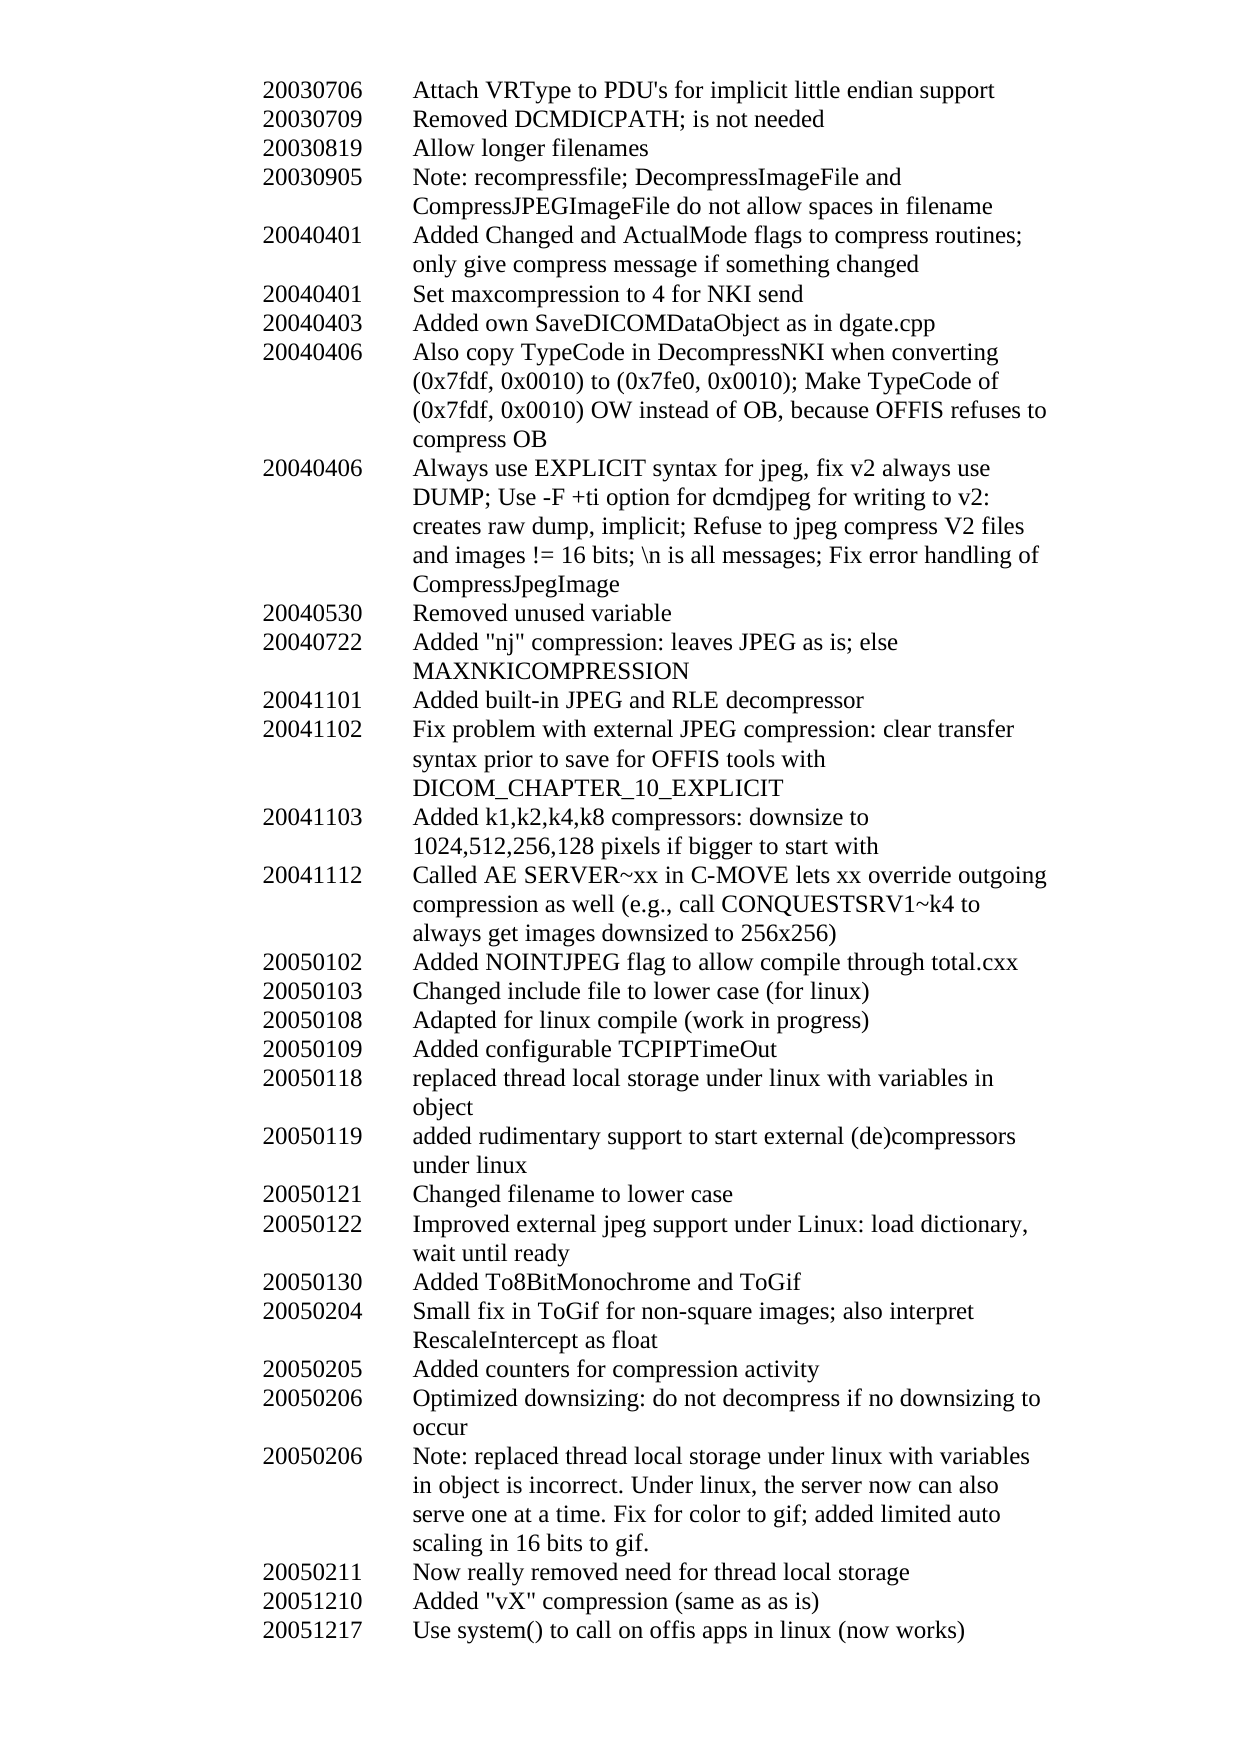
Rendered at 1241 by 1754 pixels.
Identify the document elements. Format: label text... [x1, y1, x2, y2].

text 20050118 replaced thread local storage under linux with variables in object [262, 1063, 1053, 1121]
text 20030819 Allow longer filenames [262, 133, 1053, 162]
text 20040403 Added own SaveDICOMDataObject as in dgate.cpp [262, 307, 1053, 337]
text 20040401 Added Changed and ActualMode flags to compress routines; only give compress message if something changed [262, 220, 1053, 278]
text 20041112 Called AE SERVER~xx in C-MOVE lets xx override outgoing compression as well (e.g., call CONQUESTSRV1~k4 to always get images downsized to 256x256) [262, 860, 1053, 947]
text 20050119 added rudimentary support to start external (de)compressors under linux [262, 1121, 1053, 1179]
text 20040406 Also copy TypeCode in DecompressNKI when converting (0x7fdf, 0x0010) to (0x7fe0, 0x0010); Make TypeCode of (0x7fdf, 0x0010) OW instead of OB, because OFFIS refuses to compress OB [262, 337, 1053, 453]
text 20050206 Note: replaced thread local storage under linux with variables in object is incorrect. Under linux, the server now can also serve one at a time. Fix for color to gif; added limited auto scaling in 16 bits to gif. [262, 1441, 1053, 1557]
text 20041102 Fix problem with external JPEG compression: clear transfer syntax prior to save for OFFIS tools with DICOM_CHAPTER_10_EXPLICIT [262, 714, 1053, 802]
text 20050130 Added To8BitMonochrome and ToGif [262, 1267, 1053, 1296]
text 20050108 Adapted for linux compile (work in progress) [262, 1005, 1053, 1034]
text 20040401 Set maxcompression to 4 for NKI send [262, 278, 1053, 307]
text 20050205 Added counters for compression activity [262, 1354, 1053, 1383]
text 20050103 Changed include file to lower case (for linux) [262, 976, 1053, 1005]
text 20050109 Added configurable TCPIPTimeOut [262, 1034, 1053, 1063]
text 20050211 Now really removed need for thread local storage [262, 1557, 1053, 1586]
text 20030905 Note: recompressfile; DecompressImageFile and CompressJPEGImageFile do not allow spaces in filename [262, 162, 1053, 220]
text 20040406 Always use EXPLICIT syntax for jpeg, fix v2 always use DUMP; Use -F +ti option for dcmdjpeg for writing to v2: creates raw dump, implicit; Refuse to jpeg compress V2 files and images != 16 bits; \n is all messages; Fix error handling of CompressJpegImage [262, 453, 1053, 598]
text 20040530 Removed unused variable [187, 598, 1053, 627]
text 20041101 Added built-in JPEG and RLE decompressor [262, 685, 1053, 714]
text 20050121 Changed filename to lower case [262, 1179, 1053, 1208]
text 20050122 Improved external jpeg support under Linux: load dictionary, wait until ready [262, 1208, 1053, 1267]
text 20030706 Attach VRType to PDU's for implicit little endian support [262, 75, 1053, 104]
text 20051210 Added "vX" compression (same as as is) [262, 1586, 1053, 1615]
text 20050204 Small fix in ToGif for non-square images; also interpret RescaleIntercept as float [262, 1296, 1053, 1354]
text 20050206 Optimized downsizing: do not decompress if no downsizing to occur [262, 1383, 1053, 1441]
text 20040722 Added "nj" compression: leaves JPEG as is; else MAXNKICOMPRESSION [262, 627, 1053, 685]
text 20050102 Added NOINTJPEG flag to allow compile through total.cxx [262, 947, 1053, 976]
text 20041103 Added k1,k2,k4,k8 compressors: downsize to 1024,512,256,128 pixels if bigger to start with [262, 802, 1053, 860]
text 20030709 Removed DCMDICPATH; is not needed [262, 104, 1053, 133]
text 20051217 Use system() to call on offis apps in linux (now works) [262, 1615, 1053, 1644]
